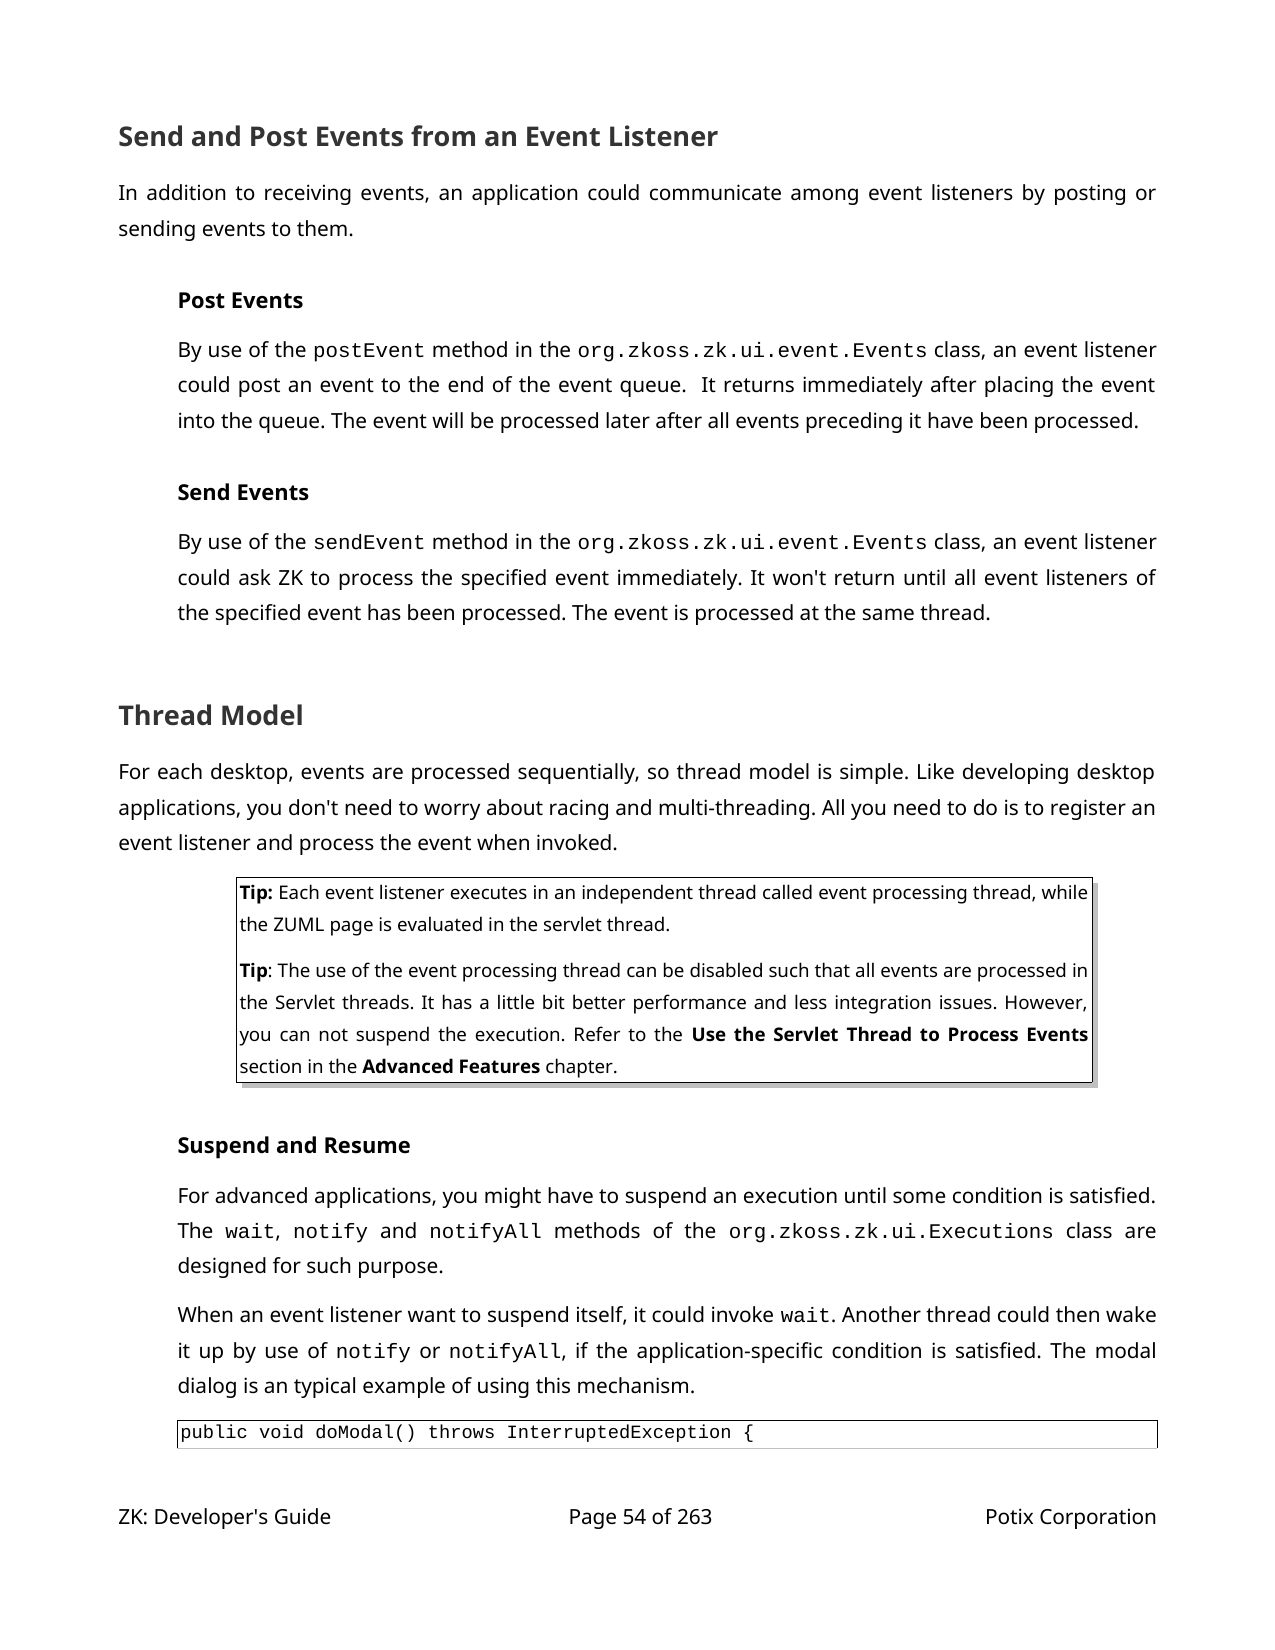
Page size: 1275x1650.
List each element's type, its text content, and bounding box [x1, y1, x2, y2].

subtitle Suspend and Resume [177, 1130, 1157, 1160]
text By use of the sendEvent method in the org.zkoss.zk.ui.event.Events class, an event listener could ask ZK to process the specified event immediately. It won't return until all event listeners of the specified event has been processed. The event is processed at the same thread. [177, 527, 1157, 626]
text Tip: Each event listener executes in an independent thread called event processing thread, while the ZUML page is evaluated in the servlet thread. [237, 878, 1092, 937]
text public void doModal() throws InterruptedException { [178, 1421, 1157, 1448]
text Tip: The use of the event processing thread can be disabled such that all events are processed in the Servlet threads. It has a little bit better performance and less integration issues. However, you can not suspend the execution. Refer to the Use the Servlet Thread to Process Events section in the Advanced Features chapter. [237, 955, 1092, 1082]
text For each desktop, events are processed sequentially, so thread model is simple. Like developing desktop applications, you don't need to worry about racing and multi-threading. All you need to do is to register an event listener and process the event when invoked. [118, 757, 1157, 856]
subtitle Thread Model [118, 697, 1157, 734]
subtitle Send Events [177, 477, 1157, 507]
text In addition to receiving events, an application could communicate among event listeners by posting or sending events to them. [118, 178, 1157, 242]
text When an event listener want to suspend itself, it could invoke wait. Another thread could then wake it up by use of notify or notifyAll, if the application-specific condition is satisfied. The modal dialog is an typical example of using this mechanism. [177, 1301, 1157, 1400]
text For advanced applications, you might have to suspend an execution until some condition is satisfied. The wait, notify and notifyAll methods of the org.zkoss.zk.ui.Executions class are designed for such purpose. [177, 1181, 1157, 1280]
subtitle Post Events [177, 284, 1157, 314]
subtitle Send and Post Events from an Event Listener [118, 118, 1157, 155]
text By use of the postEvent method in the org.zkoss.zk.ui.event.Events class, an event listener could post an event to the end of the event queue. It returns immediately after placing the event into the queue. The event will be processed later after all events preceding it have been processed. [177, 335, 1157, 434]
